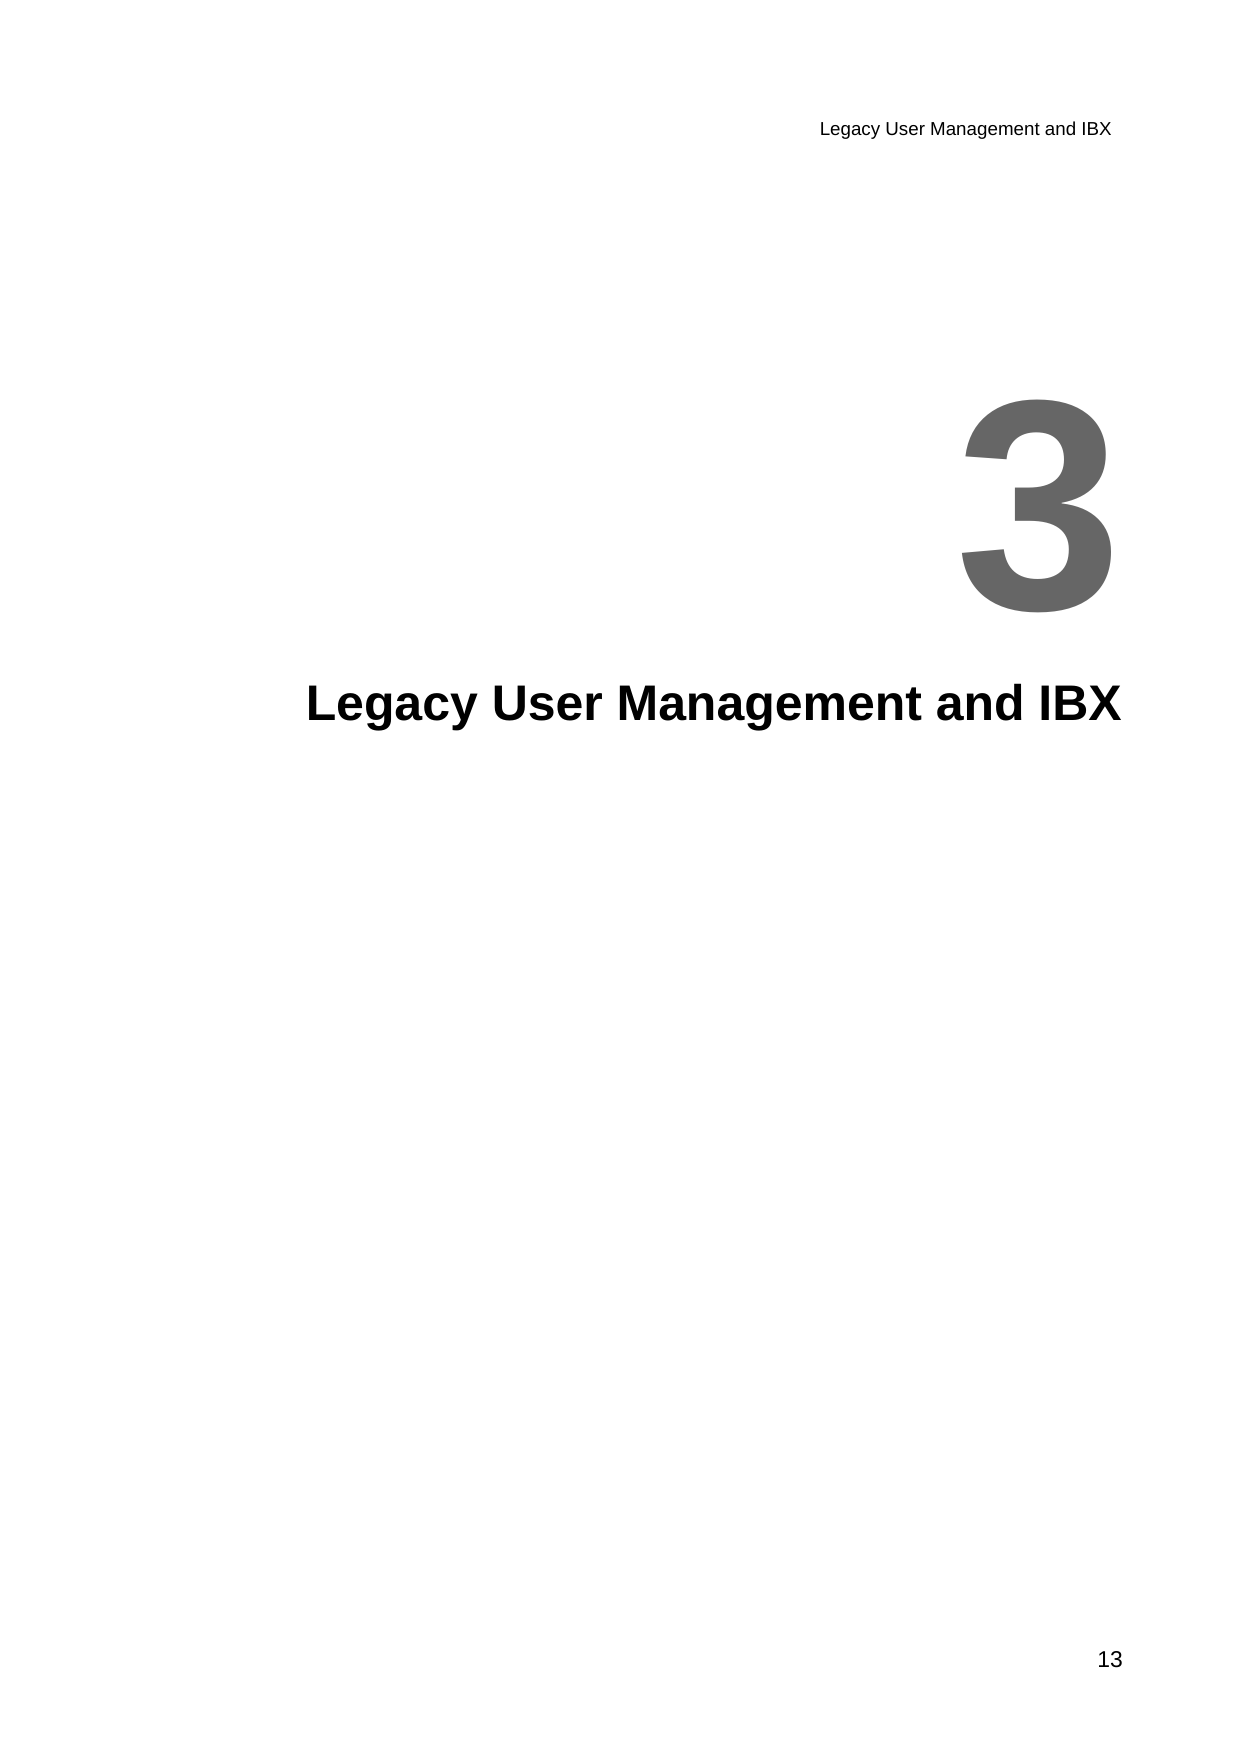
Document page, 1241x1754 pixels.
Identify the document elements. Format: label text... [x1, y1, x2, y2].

subtitle Legacy User Management and IBX [81, 328, 1122, 731]
